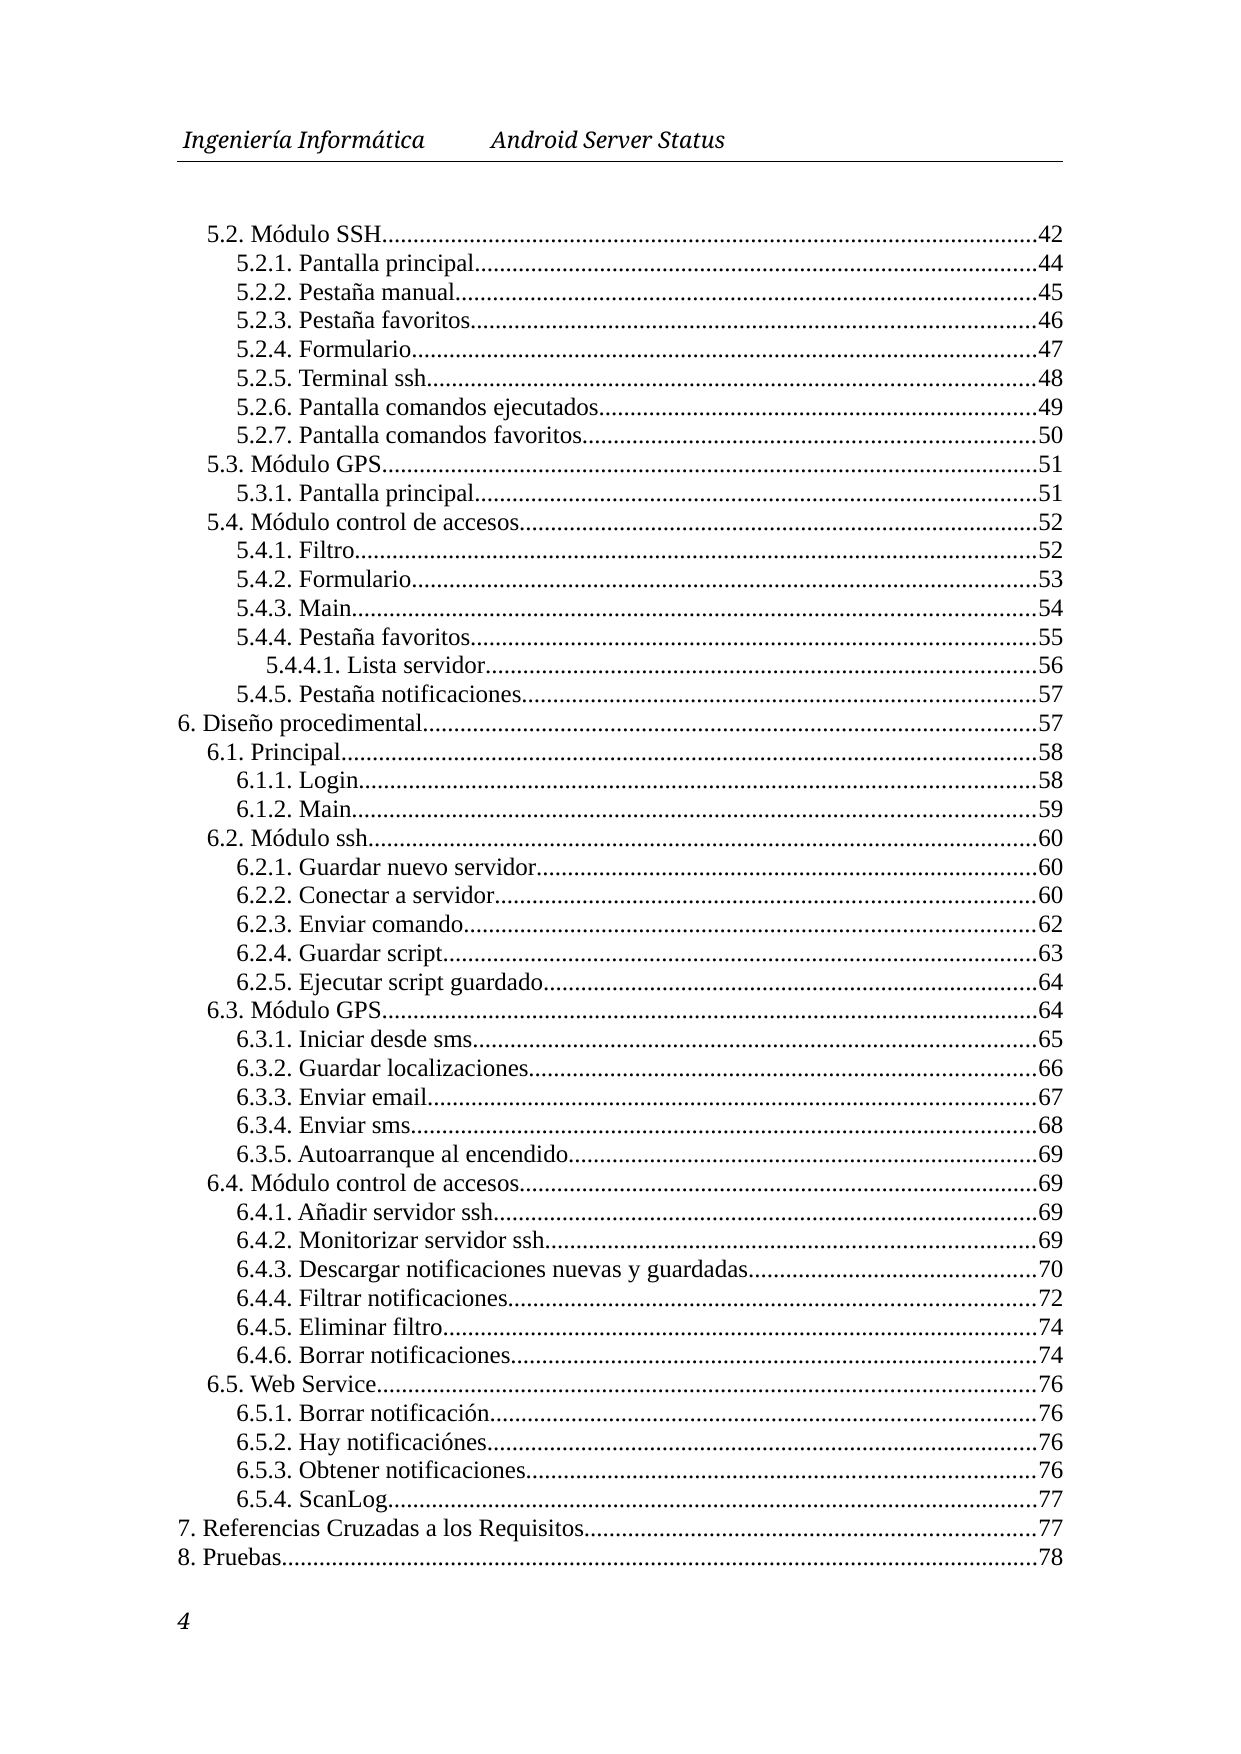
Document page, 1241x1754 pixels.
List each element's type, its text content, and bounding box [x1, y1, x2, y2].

text 6.1. Principal 58 [207, 737, 1063, 765]
text 6.2.3. Enviar comando 62 [236, 909, 1063, 938]
text 6.2.5. Ejecutar script guardado 64 [236, 967, 1063, 995]
text 5.4. Módulo control de accesos 52 [207, 507, 1063, 535]
text 6.4.3. Descargar notificaciones nuevas y guardadas 70 [236, 1254, 1063, 1283]
text 5.2.6. Pantalla comandos ejecutados 49 [236, 392, 1063, 420]
text 6.4.5. Eliminar filtro 74 [236, 1312, 1063, 1340]
text 5.2.4. Formulario 47 [236, 334, 1063, 363]
text 6.3.3. Enviar email 67 [236, 1082, 1063, 1110]
text 6.1.1. Login 58 [236, 765, 1063, 794]
text 5.4.4.1. Lista servidor 56 [266, 650, 1063, 679]
text 5.2.1. Pantalla principal 44 [236, 248, 1063, 277]
text 6.2.4. Guardar script 63 [236, 938, 1063, 967]
text 6. Diseño procedimental 57 [177, 708, 1063, 737]
text 6.1.2. Main 59 [236, 794, 1063, 823]
text 6.3.4. Enviar sms 68 [236, 1110, 1063, 1139]
text 6.5.1. Borrar notificación 76 [236, 1398, 1063, 1427]
text 6.3.1. Iniciar desde sms 65 [236, 1024, 1063, 1053]
text 5.4.4. Pestaña favoritos 55 [236, 622, 1063, 650]
text 6.5. Web Service 76 [207, 1369, 1063, 1398]
text 6.4.4. Filtrar notificaciones 72 [236, 1283, 1063, 1312]
text 5.4.3. Main 54 [236, 593, 1063, 622]
text 5.4.1. Filtro 52 [236, 535, 1063, 564]
text 6.5.2. Hay notificaciónes 76 [236, 1427, 1063, 1455]
text 6.4.2. Monitorizar servidor ssh 69 [236, 1225, 1063, 1254]
text 6.3.2. Guardar localizaciones 66 [236, 1053, 1063, 1082]
text 6.4.1. Añadir servidor ssh 69 [236, 1197, 1063, 1225]
text 6.2.1. Guardar nuevo servidor 60 [236, 852, 1063, 880]
text 5.4.2. Formulario 53 [236, 564, 1063, 593]
text 5.2.3. Pestaña favoritos 46 [236, 305, 1063, 334]
text 7. Referencias Cruzadas a los Requisitos 77 [177, 1513, 1063, 1542]
text 5.2.2. Pestaña manual 45 [236, 277, 1063, 305]
text 6.2. Módulo ssh 60 [207, 823, 1063, 852]
text 6.4. Módulo control de accesos 69 [207, 1168, 1063, 1197]
text 6.3. Módulo GPS 64 [207, 995, 1063, 1024]
text 5.4.5. Pestaña notificaciones 57 [236, 679, 1063, 708]
text 6.5.3. Obtener notificaciones 76 [236, 1455, 1063, 1484]
text 6.5.4. ScanLog 77 [236, 1484, 1063, 1513]
text 5.3.1. Pantalla principal 51 [236, 478, 1063, 507]
text 8. Pruebas 78 [177, 1542, 1063, 1570]
text 5.2.7. Pantalla comandos favoritos 50 [236, 420, 1063, 449]
text 5.2. Módulo SSH 42 [207, 219, 1063, 248]
text 6.3.5. Autoarranque al encendido 69 [236, 1139, 1063, 1168]
text 5.3. Módulo GPS 51 [207, 449, 1063, 478]
text 6.2.2. Conectar a servidor 60 [236, 880, 1063, 909]
text 5.2.5. Terminal ssh 48 [236, 363, 1063, 392]
text 6.4.6. Borrar notificaciones 74 [236, 1340, 1063, 1369]
